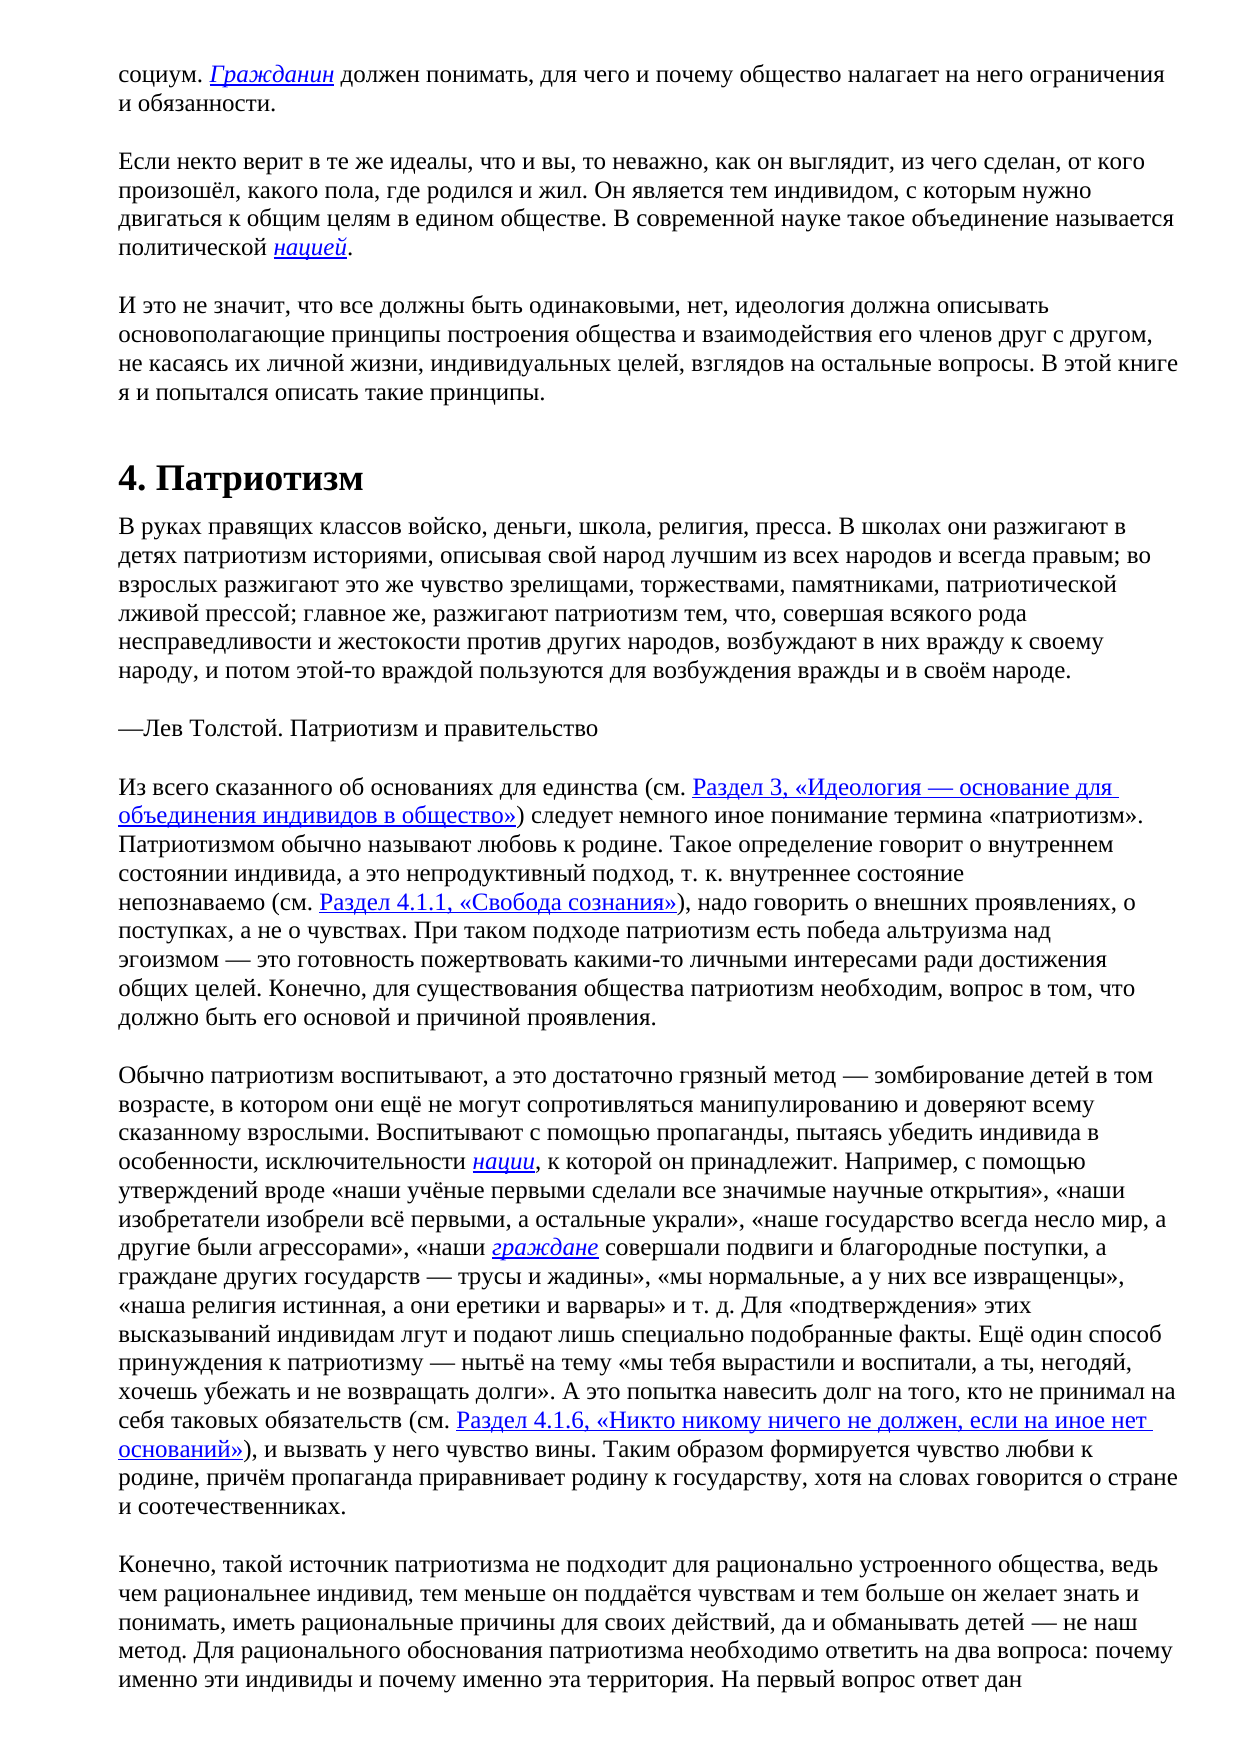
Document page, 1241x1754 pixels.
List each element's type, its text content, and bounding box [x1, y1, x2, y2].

text Если некто верит в те же идеалы, что и вы, то неважно, как он выглядит, из чего сделан, от кого произошёл, какого пола, где родился и жил. Он является тем индивидом, с которым нужно двигаться к общим целям в едином обществе. В современной науке такое объединение называется политической нацией. [118, 146, 1181, 261]
text И это не значит, что все должны быть одинаковыми, нет, идеология должна описывать основополагающие принципы построения общества и взаимодействия его членов друг с другом, не касаясь их личной жизни, индивидуальных целей, взглядов на остальные вопросы. В этой книге я и попытался описать такие принципы. [118, 291, 1181, 406]
text Обычно патриотизм воспитывают, а это достаточно грязный метод — зомбирование детей в том возрасте, в котором они ещё не могут сопротивляться манипулированию и доверяют всему сказанному взрослыми. Воспитывают с помощью пропаганды, пытаясь убедить индивида в особенности, исключительности нации, к которой он принадлежит. Например, с помощью утверждений вроде «наши учёные первыми сделали все значимые научные открытия», «наши изобретатели изобрели всё первыми, а остальные украли», «наше государство всегда несло мир, а другие были агрессорами», «наши граждане совершали подвиги и благородные поступки, а граждане других государств — трусы и жадины», «мы нормальные, а у них все извращенцы», «наша религия истинная, а они еретики и варвары» и т. д. Для «подтверждения» этих высказываний индивидам лгут и подают лишь специально подобранные факты. Ещё один способ принуждения к патриотизму — нытьё на тему «мы тебя вырастили и воспитали, а ты, негодяй, хочешь убежать и не возвращать долги». А это попытка навесить долг на того, кто не принимал на себя таковых обязательств (см. Раздел 4.1.6, «Никто никому ничего не должен, если на иное нет оснований»), и вызвать у него чувство вины. Таким образом формируется чувство любви к родине, причём пропаганда приравнивает родину к государству, хотя на словах говорится о стране и соотечественниках. [118, 1060, 1181, 1520]
text —Лев Толстой. Патриотизм и правительство [118, 713, 1181, 742]
text Из всего сказанного об основаниях для единства (см. Раздел 3, «Идеология — основание для объединения индивидов в общество») следует немного иное понимание термина «патриотизм». Патриотизмом обычно называют любовь к родине. Такое определение говорит о внутреннем состоянии индивида, а это непродуктивный подход, т. к. внутреннее состояние непознаваемо (см. Раздел 4.1.1, «Свобода сознания»), надо говорить о внешних проявлениях, о поступках, а не о чувствах. При таком подходе патриотизм есть победа альтруизма над эгоизмом — это готовность пожертвовать какими-то личными интересами ради достижения общих целей. Конечно, для существования общества патриотизм необходим, вопрос в том, что должно быть его основой и причиной проявления. [118, 772, 1181, 1030]
subtitle 4. Патриотизм [118, 456, 1181, 499]
text социум. Гражданин должен понимать, для чего и почему общество налагает на него ограничения и обязанности. [118, 59, 1181, 117]
text Конечно, такой источник патриотизма не подходит для рационально устроенного общества, ведь чем рациональнее индивид, тем меньше он поддаётся чувствам и тем больше он желает знать и понимать, иметь рациональные причины для своих действий, да и обманывать детей — не наш метод. Для рационального обоснования патриотизма необходимо ответить на два вопроса: почему именно эти индивиды и почему именно эта территория. На первый вопрос ответ дан [118, 1549, 1181, 1693]
text В руках правящих классов войско, деньги, школа, религия, пресса. В школах они разжигают в детях патриотизм историями, описывая свой народ лучшим из всех народов и всегда правым; во взрослых разжигают это же чувство зрелищами, торжествами, памятниками, патриотической лживой прессой; главное же, разжигают патриотизм тем, что, совершая всякого рода несправедливости и жестокости против других народов, возбуждают в них вражду к своему народу, и потом этой-то враждой пользуются для возбуждения вражды и в своём народе. [118, 511, 1181, 684]
